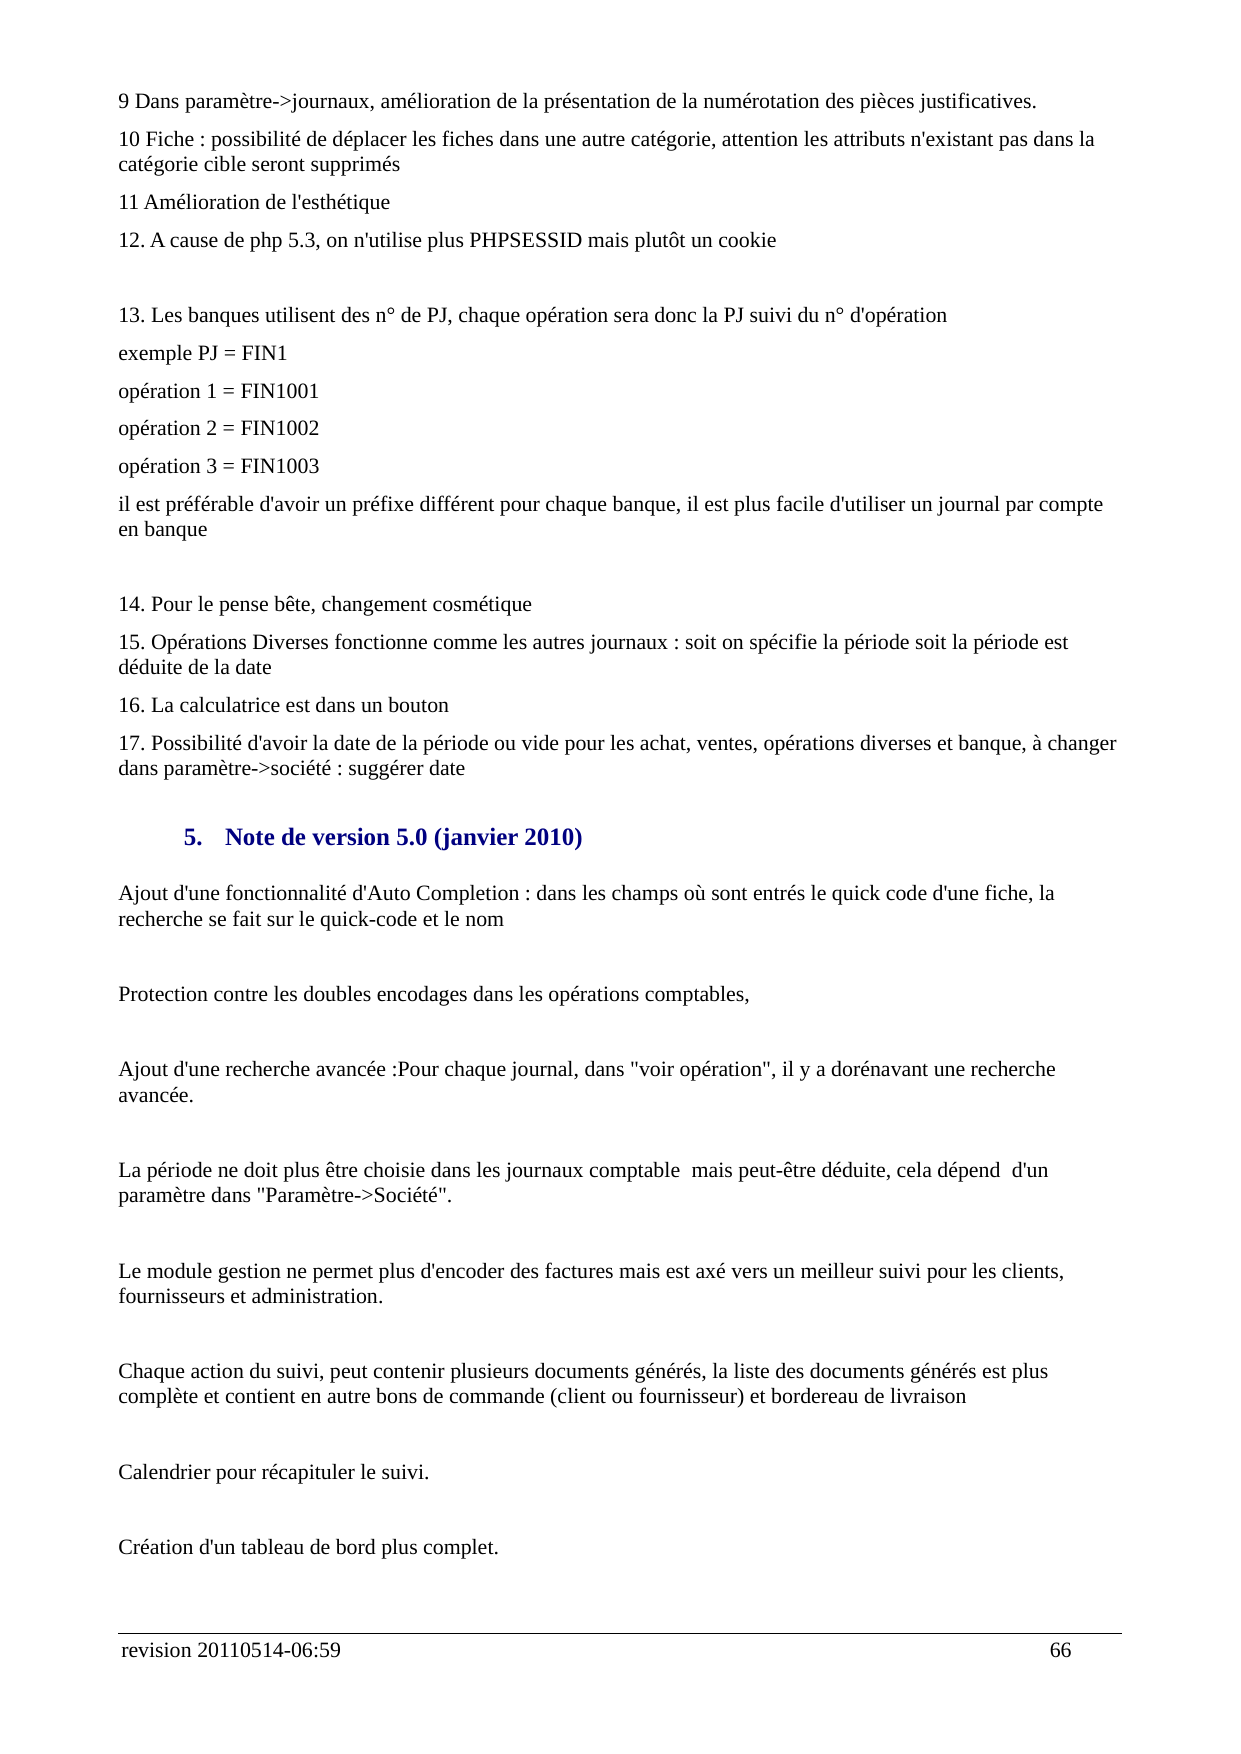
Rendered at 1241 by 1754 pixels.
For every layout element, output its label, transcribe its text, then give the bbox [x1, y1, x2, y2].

text Chaque action du suivi, peut contenir plusieurs documents générés, la liste des documents générés est plus complète et contient en autre bons de commande (client ou fournisseur) et bordereau de livraison [118, 1358, 1122, 1409]
text Le module gestion ne permet plus d'encoder des factures mais est axé vers un meilleur suivi pour les clients, fournisseurs et administration. [118, 1258, 1122, 1308]
text il est préférable d'avoir un préfixe différent pour chaque banque, il est plus facile d'utiliser un journal par compte en banque [118, 491, 1122, 541]
text 12. A cause de php 5.3, on n'utilise plus PHPSESSID mais plutôt un cookie [118, 227, 1122, 252]
text exemple PJ = FIN1 [118, 340, 1122, 365]
text 17. Possibilité d'avoir la date de la période ou vide pour les achat, ventes, opérations diverses et banque, à changer dans paramètre->société : suggérer date [118, 730, 1122, 780]
text 15. Opérations Diverses fonctionne comme les autres journaux : soit on spécifie la période soit la période est déduite de la date [118, 629, 1122, 679]
text 9 Dans paramètre->journaux, amélioration de la présentation de la numérotation des pièces justificatives. [118, 88, 1122, 114]
text 16. La calculatrice est dans un bouton [118, 692, 1122, 717]
text opération 2 = FIN1002 [118, 415, 1122, 441]
text La période ne doit plus être choisie dans les journaux comptable mais peut-être déduite, cela dépend d'un paramètre dans "Paramètre->Société". [118, 1157, 1122, 1207]
text Création d'un tableau de bord plus complet. [118, 1534, 1122, 1559]
text opération 3 = FIN1003 [118, 453, 1122, 478]
text 14. Pour le pense bête, changement cosmétique [118, 591, 1122, 617]
text Ajout d'une fonctionnalité d'Auto Completion : dans les champs où sont entrés le quick code d'une fiche, la recherche se fait sur le quick-code et le nom [118, 880, 1122, 931]
text 11 Amélioration de l'esthétique [118, 189, 1122, 214]
text 13. Les banques utilisent des n° de PJ, chaque opération sera donc la PJ suivi du n° d'opération [118, 302, 1122, 327]
text Calendrier pour récapituler le suivi. [118, 1459, 1122, 1484]
text Ajout d'une recherche avancée :Pour chaque journal, dans "voir opération", il y a dorénavant une recherche avancée. [118, 1056, 1122, 1107]
text opération 1 = FIN1001 [118, 378, 1122, 403]
text Protection contre les doubles encodages dans les opérations comptables, [118, 981, 1122, 1006]
text 10 Fiche : possibilité de déplacer les fiches dans une autre catégorie, attention les attributs n'existant pas dans la catégorie cible seront supprimés [118, 126, 1122, 177]
subtitle Note de version 5.0 (janvier 2010) [177, 822, 1122, 851]
